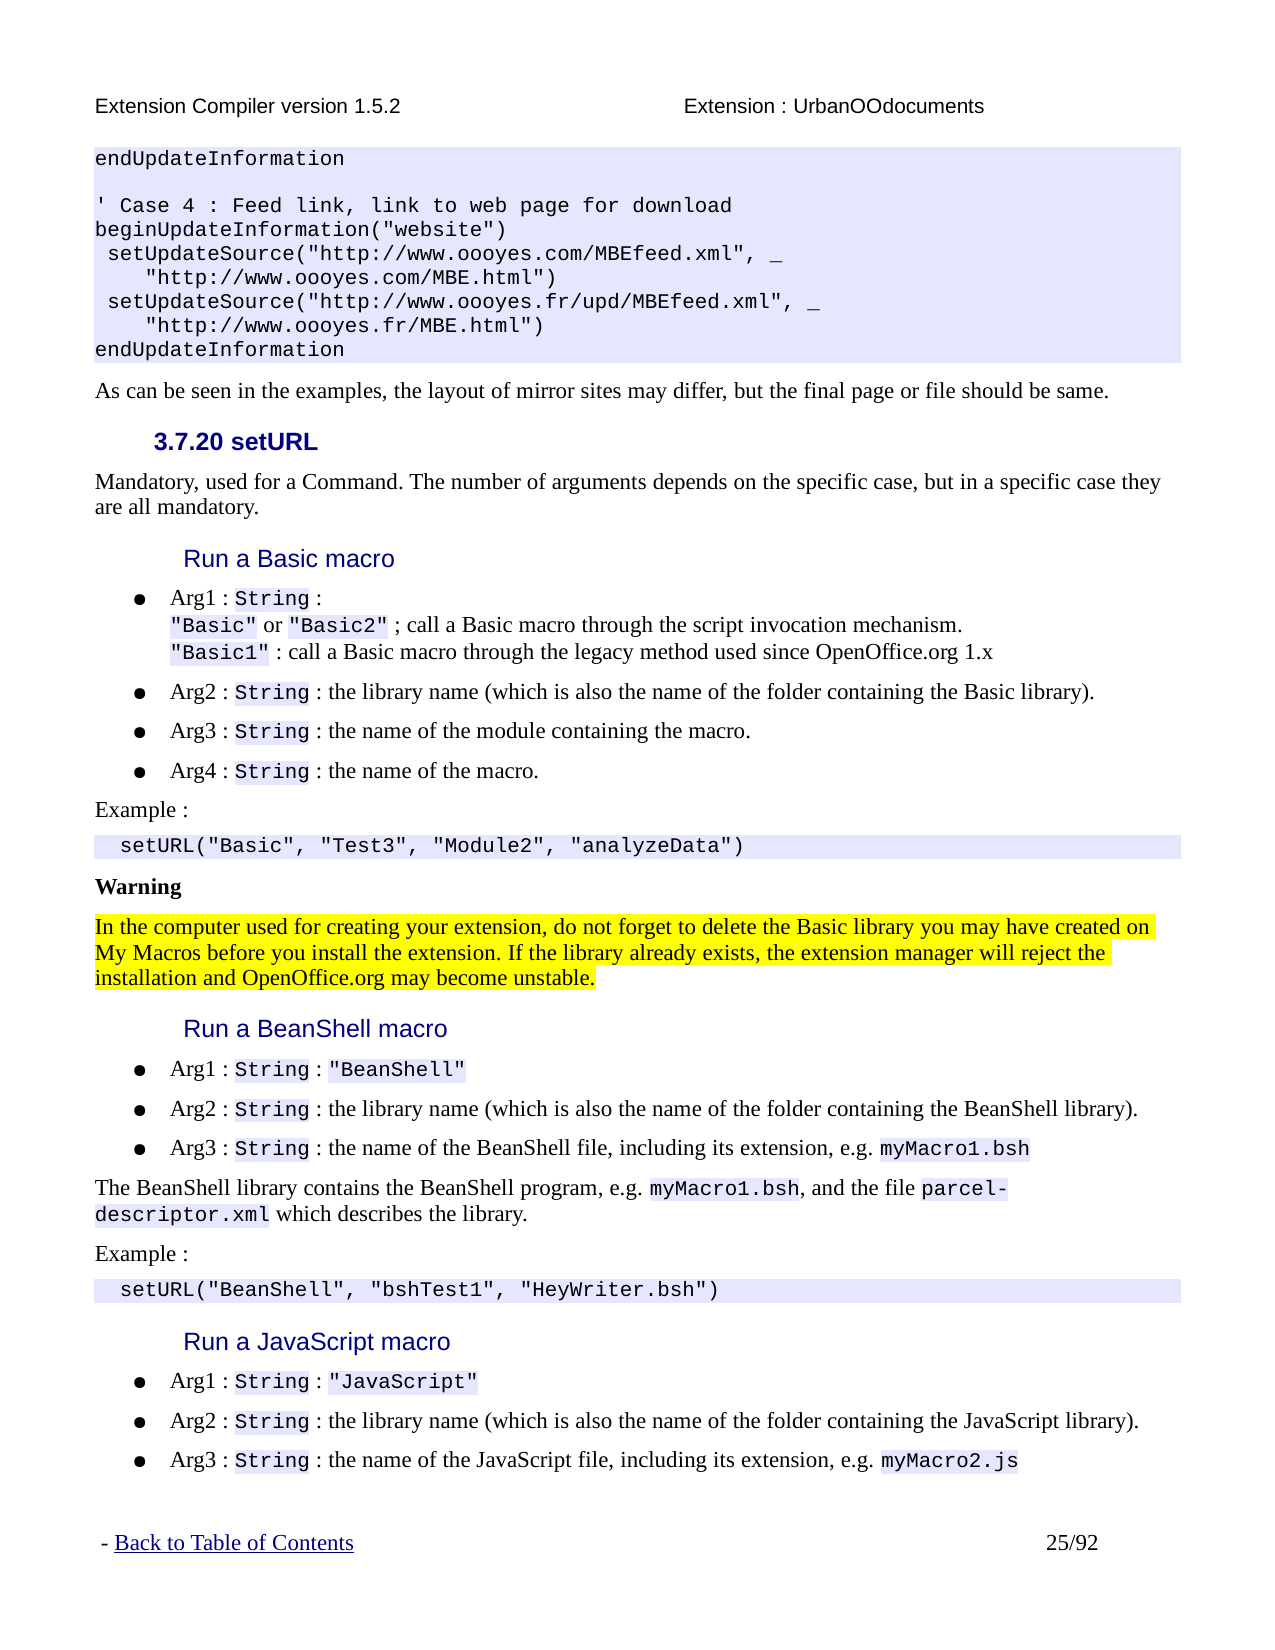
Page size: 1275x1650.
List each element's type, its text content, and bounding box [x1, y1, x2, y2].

text In the computer used for creating your extension, do not forget to delete the Basic library you may have created on My Macros before you install the extension. If the library already exists, the extension manager will reject the installation and OpenOffice.org may become unstable. [94, 914, 1181, 990]
text endUpdateInformation [94, 339, 1181, 363]
list Arg2 : String : the library name (which is also the name of the folder containing the Basic library). [132, 679, 1181, 706]
text Warning [94, 874, 1181, 899]
text Example : [94, 1241, 1181, 1266]
list Arg3 : String : the name of the JavaScript file, including its extension, e.g. myMacro2.js [132, 1447, 1181, 1474]
subtitle Run a Basic macro [183, 545, 1181, 573]
list Arg1 : String : "JavaScript" [132, 1368, 1181, 1395]
text setURL("BeanShell", "bshTest1", "HeyWriter.bsh") [94, 1279, 1181, 1303]
text endUpdateInformation [94, 147, 1181, 171]
list Arg4 : String : the name of the macro. [132, 758, 1181, 785]
text "http://www.oooyes.com/MBE.html") [94, 267, 1181, 291]
list Arg1 : String : "BeanShell" [132, 1056, 1181, 1083]
subtitle setURL [153, 428, 1181, 456]
text ' Case 4 : Feed link, link to web page for download [94, 195, 1181, 219]
list Arg3 : String : the name of the module containing the macro. [132, 718, 1181, 745]
list Arg1 : String : "Basic" or "Basic2" ; call a Basic macro through the script invocation mechanism. "Basic1" : call a Basic macro through the legacy method used since OpenOffice.org 1.x [132, 585, 1181, 666]
text setUpdateSource("http://www.oooyes.com/MBEfeed.xml", _ [94, 243, 1181, 267]
list Arg2 : String : the library name (which is also the name of the folder containing the BeanShell library). [132, 1095, 1181, 1122]
subtitle Run a BeanShell macro [183, 1015, 1181, 1043]
text As can be seen in the examples, the layout of mirror sites may differ, but the final page or file should be same. [94, 378, 1181, 403]
list Arg2 : String : the library name (which is also the name of the folder containing the JavaScript library). [132, 1408, 1181, 1435]
text setURL("Basic", "Test3", "Module2", "analyzeData") [94, 835, 1181, 859]
text Example : [94, 797, 1181, 823]
text Mandatory, used for a Command. The number of arguments depends on the specific case, but in a specific case they are all mandatory. [94, 469, 1181, 520]
subtitle Run a JavaScript macro [183, 1328, 1181, 1356]
text setUpdateSource("http://www.oooyes.fr/upd/MBEfeed.xml", _ [94, 291, 1181, 315]
text "http://www.oooyes.fr/MBE.html") [94, 315, 1181, 339]
list Arg3 : String : the name of the BeanShell file, including its extension, e.g. myMacro1.bsh [132, 1135, 1181, 1162]
text beginUpdateInformation("website") [94, 219, 1181, 243]
text The BeanShell library contains the BeanShell program, e.g. myMacro1.bsh, and the file parcel-descriptor.xml which describes the library. [94, 1174, 1181, 1228]
